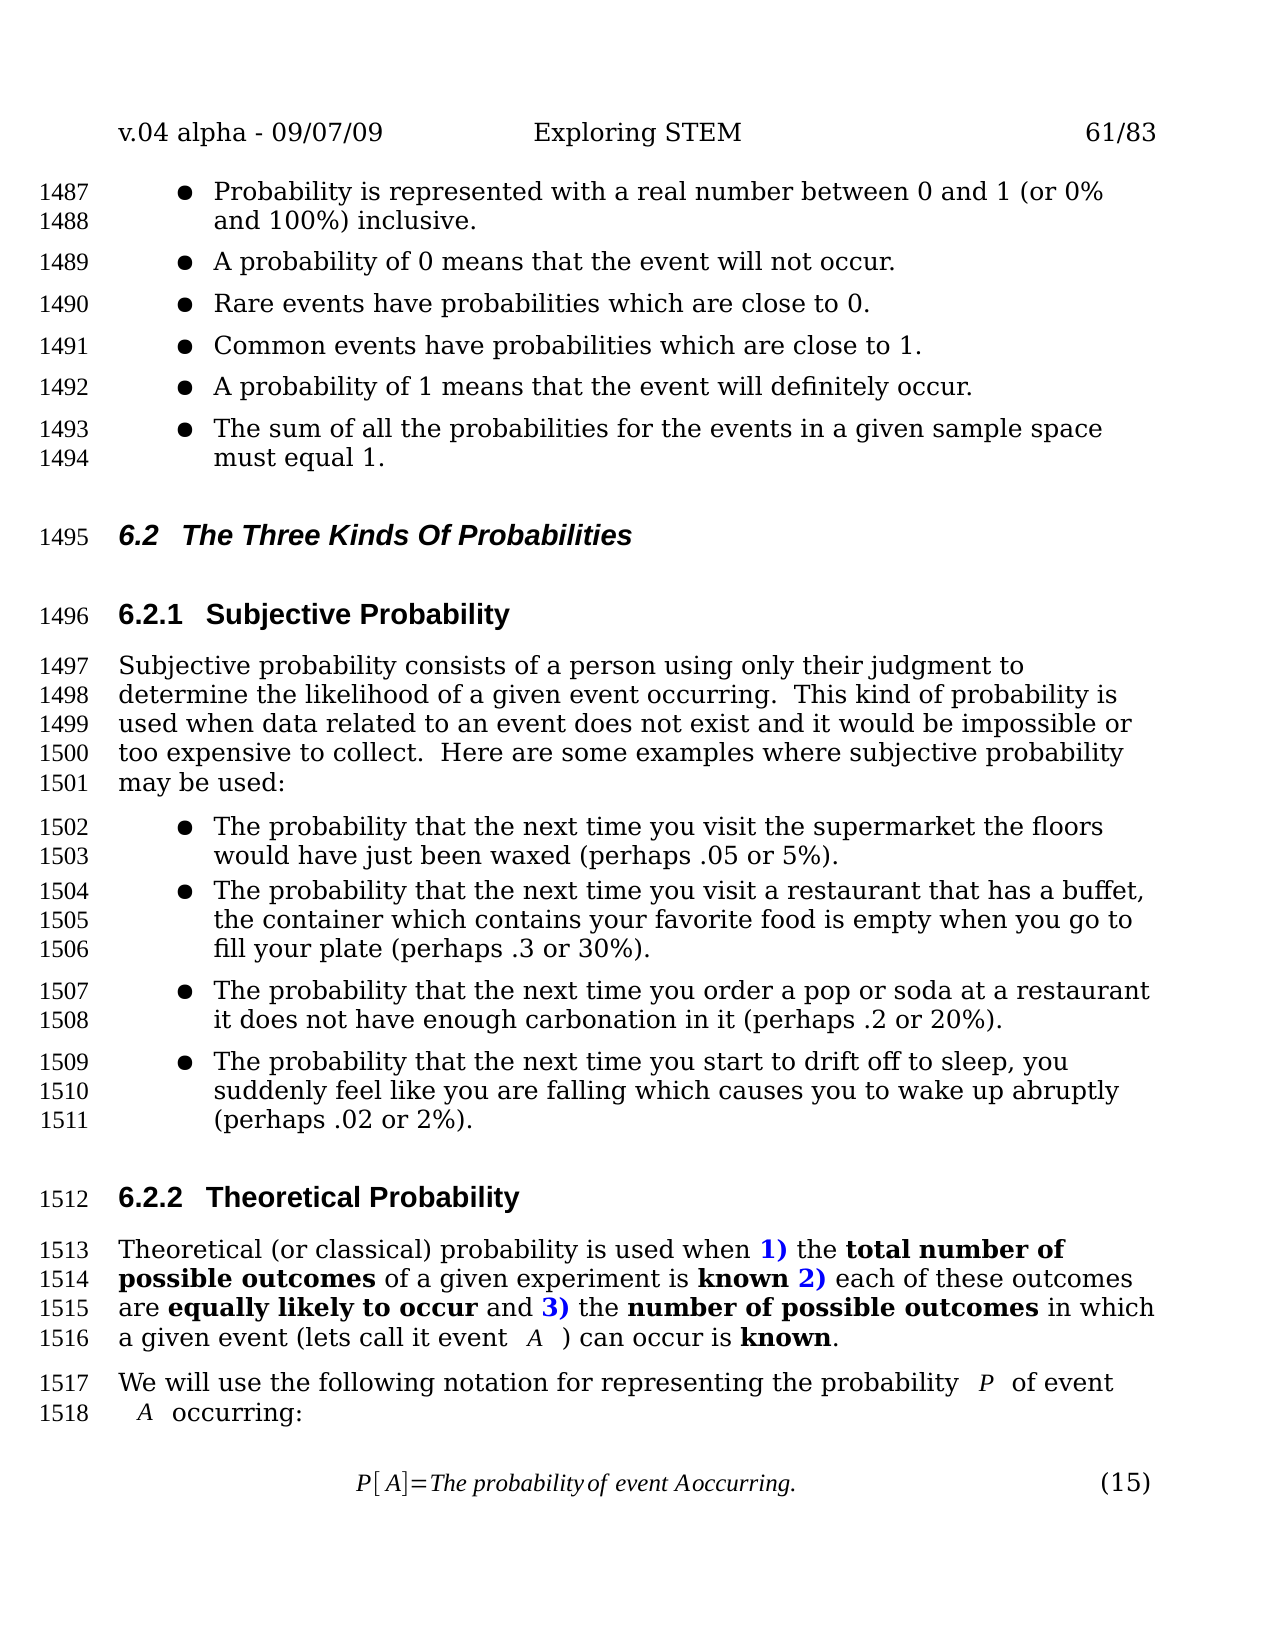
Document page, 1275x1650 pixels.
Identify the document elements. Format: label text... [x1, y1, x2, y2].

text Theoretical (or classical) probability is used when 1) the total number of possible outcomes of a given experiment is known 2) each of these outcomes are equally likely to occur and 3) the number of possible outcomes in which a given event (lets call it event) can occur is known. [118, 1235, 1157, 1353]
list A probability of 0 means that the event will not occur. [175, 248, 1157, 277]
list Common events have probabilities which are close to 1. [175, 331, 1157, 360]
table_header [118, 1463, 1041, 1504]
list The probability that the next time you start to drift off to sleep, you suddenly feel like you are falling which causes you to wake up abruptly (perhaps .02 or 2%). [175, 1047, 1157, 1135]
list The probability that the next time you visit the supermarket the floors would have just been waxed (perhaps .05 or 5%). [175, 812, 1157, 870]
text We will use the following notation for representing the probabilityof eventoccurring: [118, 1368, 1157, 1427]
list The probability that the next time you visit a restaurant that has a buffet, the container which contains your favorite food is empty when you go to fill your plate (perhaps .3 or 30%). [175, 876, 1157, 964]
subtitle Theoretical Probability [118, 1180, 1157, 1214]
text Subjective probability consists of a person using only their judgment to determine the likelihood of a given event occurring. This kind of probability is used when data related to an event does not exist and it would be impossible or too expensive to collect. Here are some examples where subjective probability may be used: [118, 651, 1157, 797]
list The sum of all the probabilities for the events in a given sample space must equal 1. [175, 414, 1157, 473]
subtitle Subjective Probability [118, 597, 1157, 630]
list A probability of 1 means that the event will definitely occur. [175, 373, 1157, 402]
subtitle The Three Kinds Of Probabilities [118, 518, 1157, 552]
list Probability is represented with a real number between 0 and 1 (or 0% and 100%) inclusive. [175, 177, 1157, 235]
list Rare events have probabilities which are close to 0. [175, 289, 1157, 318]
list The probability that the next time you order a pop or soda at a restaurant it does not have enough carbonation in it (perhaps .2 or 20%). [175, 976, 1157, 1035]
table_header (15) [1041, 1463, 1157, 1504]
